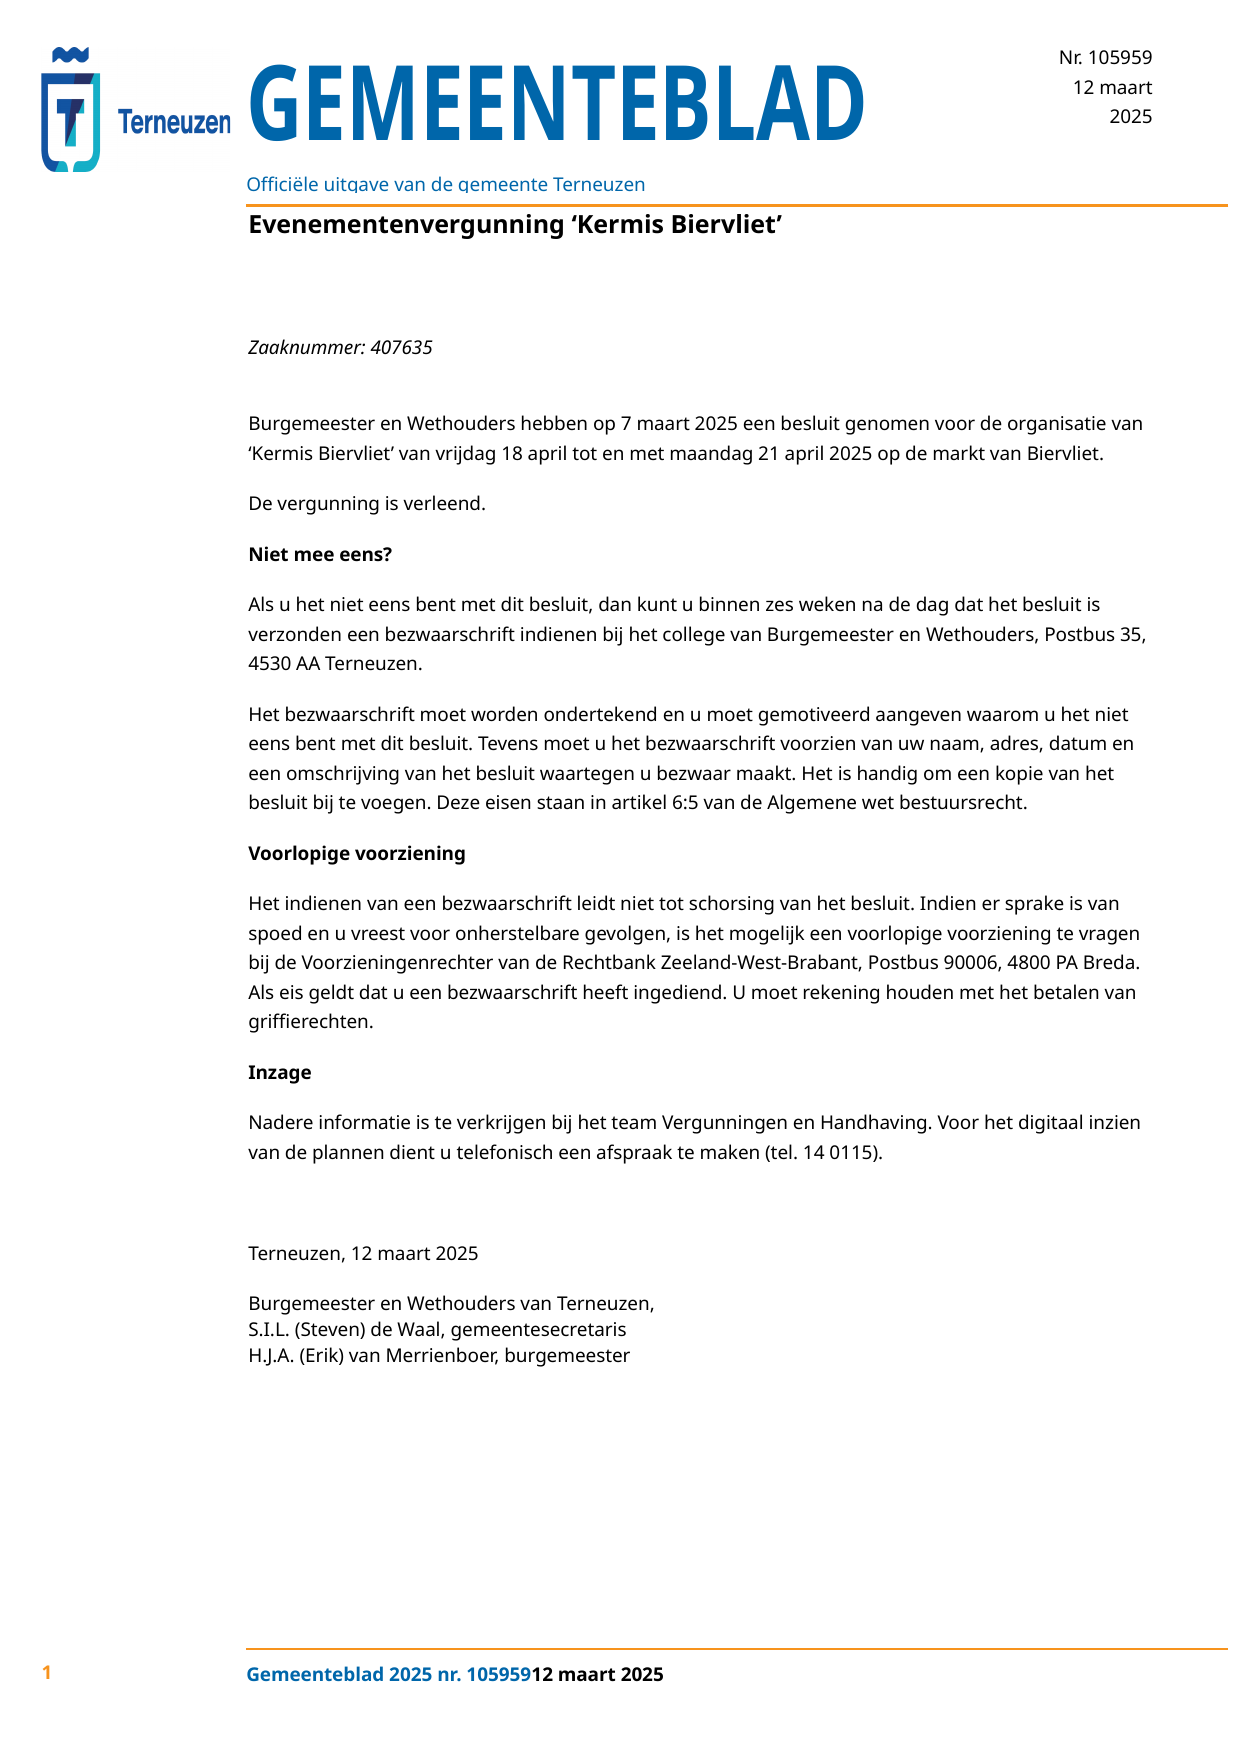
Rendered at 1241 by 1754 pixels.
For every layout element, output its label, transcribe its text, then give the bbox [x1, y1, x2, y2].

table_cell H.J.A. (Erik) van Merrienboer, burgemeester [248, 1342, 1152, 1368]
table_cell [714, 1368, 1152, 1393]
text Zaaknummer: 407635 [248, 334, 1152, 360]
text Burgemeester en Wethouders hebben op 7 maart 2025 een besluit genomen voor de organisatie van ‘Kermis Biervliet’ van vrijdag 18 april tot en met maandag 21 april 2025 op de markt van Biervliet. [248, 410, 1152, 466]
picture [41, 47, 231, 172]
table_cell [248, 1368, 714, 1393]
table_cell S.I.L. (Steven) de Waal, gemeentesecretaris [248, 1316, 714, 1342]
text Voorlopige voorziening [248, 840, 1152, 866]
text Evenementenvergunning ‘Kermis Biervliet’ [248, 207, 1152, 241]
text De vergunning is verleend. [248, 490, 1152, 516]
text Het bezwaarschrift moet worden ondertekend en u moet gemotiveerd aangeven waarom u het niet eens bent met dit besluit. Tevens moet u het bezwaarschrift voorzien van uw naam, adres, datum en een omschrijving van het besluit waartegen u bezwaar maakt. Het is handig om een kopie van het besluit bij te voegen. Deze eisen staan in artikel 6:5 van de Algemene wet bestuursrecht. [248, 701, 1152, 815]
text Het indienen van een bezwaarschrift leidt niet tot schorsing van het besluit. Indien er sprake is van spoed en u vreest voor onherstelbare gevolgen, is het mogelijk een voorlopige voorziening te vragen bij de Voorzieningenrechter van de Rechtbank Zeeland-West-Brabant, Postbus 90006, 4800 PA Breda. Als eis geldt dat u een bezwaarschrift heeft ingediend. U moet rekening houden met het betalen van griffierechten. [248, 890, 1152, 1034]
text Als u het niet eens bent met dit besluit, dan kunt u binnen zes weken na de dag dat het besluit is verzonden een bezwaarschrift indienen bij het college van Burgemeester en Wethouders, Postbus 35, 4530 AA Terneuzen. [248, 591, 1152, 676]
text Nadere informatie is te verkrijgen bij het team Vergunningen en Handhaving. Voor het digitaal inzien van de plannen dient u telefonisch een afspraak te maken (tel. 14 0115). [248, 1109, 1152, 1165]
table_cell [714, 1316, 1152, 1342]
text Terneuzen, 12 maart 2025 [248, 1240, 1152, 1266]
text Niet mee eens? [248, 541, 1152, 567]
text Inzage [248, 1059, 1152, 1085]
table_header Burgemeester en Wethouders van Terneuzen, [248, 1291, 1152, 1316]
